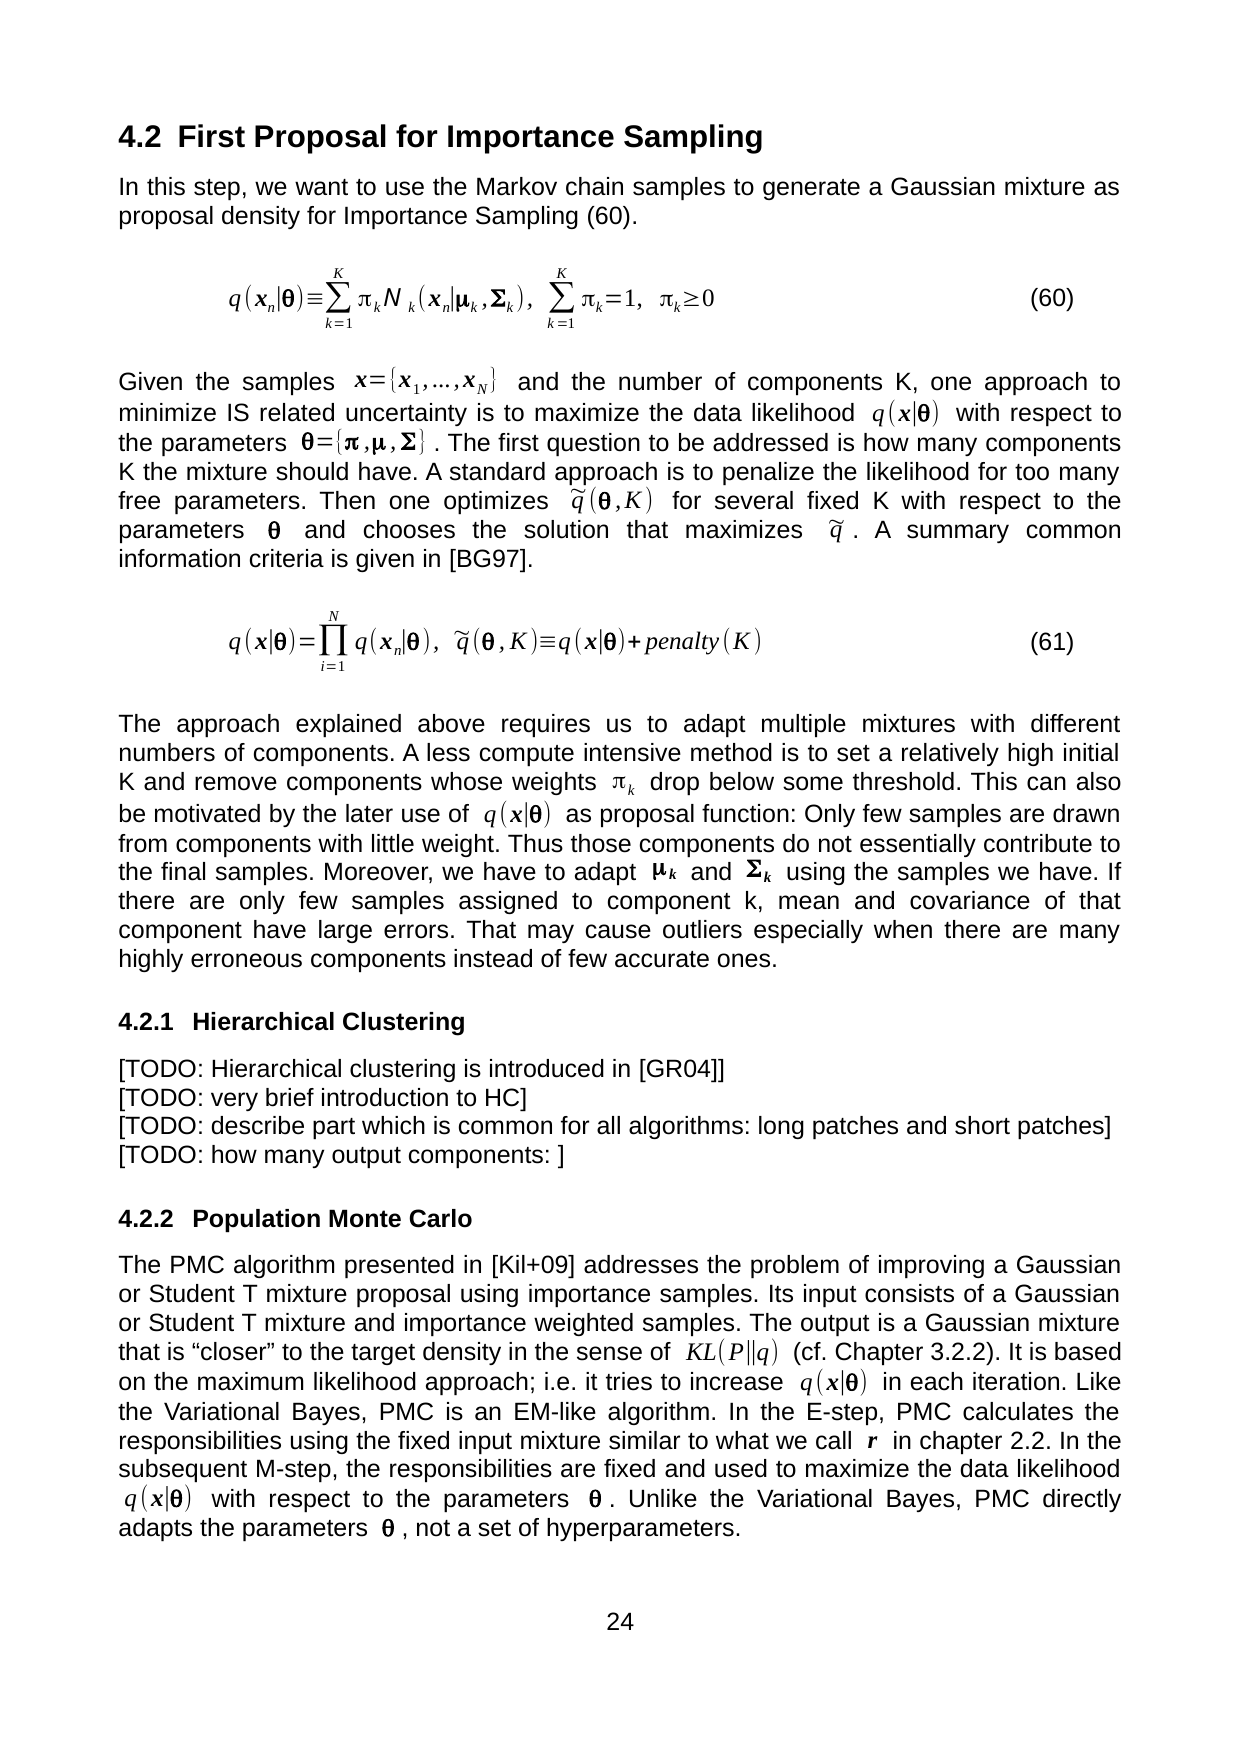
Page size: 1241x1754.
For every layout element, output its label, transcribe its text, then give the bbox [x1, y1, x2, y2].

subtitle Hierarchical Clustering [118, 1007, 1122, 1036]
table_header [217, 602, 1024, 681]
subtitle Population Monte Carlo [118, 1204, 1122, 1232]
subtitle First Proposal for Importance Sampling [118, 118, 1122, 154]
text [TODO: how many output components: ] [118, 1140, 1122, 1169]
table_header (61) [1024, 602, 1123, 681]
table_header [118, 258, 217, 337]
text [TODO: very brief introduction to HC] [118, 1083, 1122, 1111]
text The approach explained above requires us to adapt multiple mixtures with different numbers of components. A less compute intensive method is to set a relatively high initial K and remove components whose weights drop below some threshold. This can also be motivated by the later use of as proposal function: Only few samples are drawn from components with little weight. Thus those components do not essentially contribute to the final samples. Moreover, we have to adapt and using the samples we have. If there are only few samples assigned to component k, mean and covariance of that component have large errors. That may cause outliers especially when there are many highly erroneous components instead of few accurate ones. [118, 709, 1122, 972]
text [TODO: Hierarchical clustering is introduced in [GR04]] [118, 1054, 1122, 1083]
table_header [217, 258, 1024, 337]
table_header (60) [1024, 258, 1123, 337]
text The PMC algorithm presented in [Kil+09] addresses the problem of improving a Gaussian or Student T mixture proposal using importance samples. Its input consists of a Gaussian or Student T mixture and importance weighted samples. The output is a Gaussian mixture that is “closer” to the target density in the sense of (cf. Chapter 3.2.2). It is based on the maximum likelihood approach; i.e. it tries to increase in each iteration. Like the Variational Bayes, PMC is an EM-like algorithm. In the E-step, PMC calculates the responsibilities using the fixed input mixture similar to what we call in chapter 2.2. In the subsequent M-step, the responsibilities are fixed and used to maximize the data likelihood with respect to the parameters . Unlike the Variational Bayes, PMC directly adapts the parameters , not a set of hyperparameters. [118, 1250, 1122, 1542]
table_header [118, 602, 217, 681]
text [TODO: describe part which is common for all algorithms: long patches and short patches] [118, 1111, 1122, 1140]
text In this step, we want to use the Markov chain samples to generate a Gaussian mixture as proposal density for Importance Sampling (60). [118, 172, 1122, 229]
text Given the samples and the number of components K, one approach to minimize IS related uncertainty is to maximize the data likelihood with respect to the parameters . The first question to be addressed is how many components K the mixture should have. A standard approach is to penalize the likelihood for too many free parameters. Then one optimizes for several fixed K with respect to the parameters and chooses the solution that maximizes . A summary common information criteria is given in [BG97]. [118, 366, 1122, 573]
